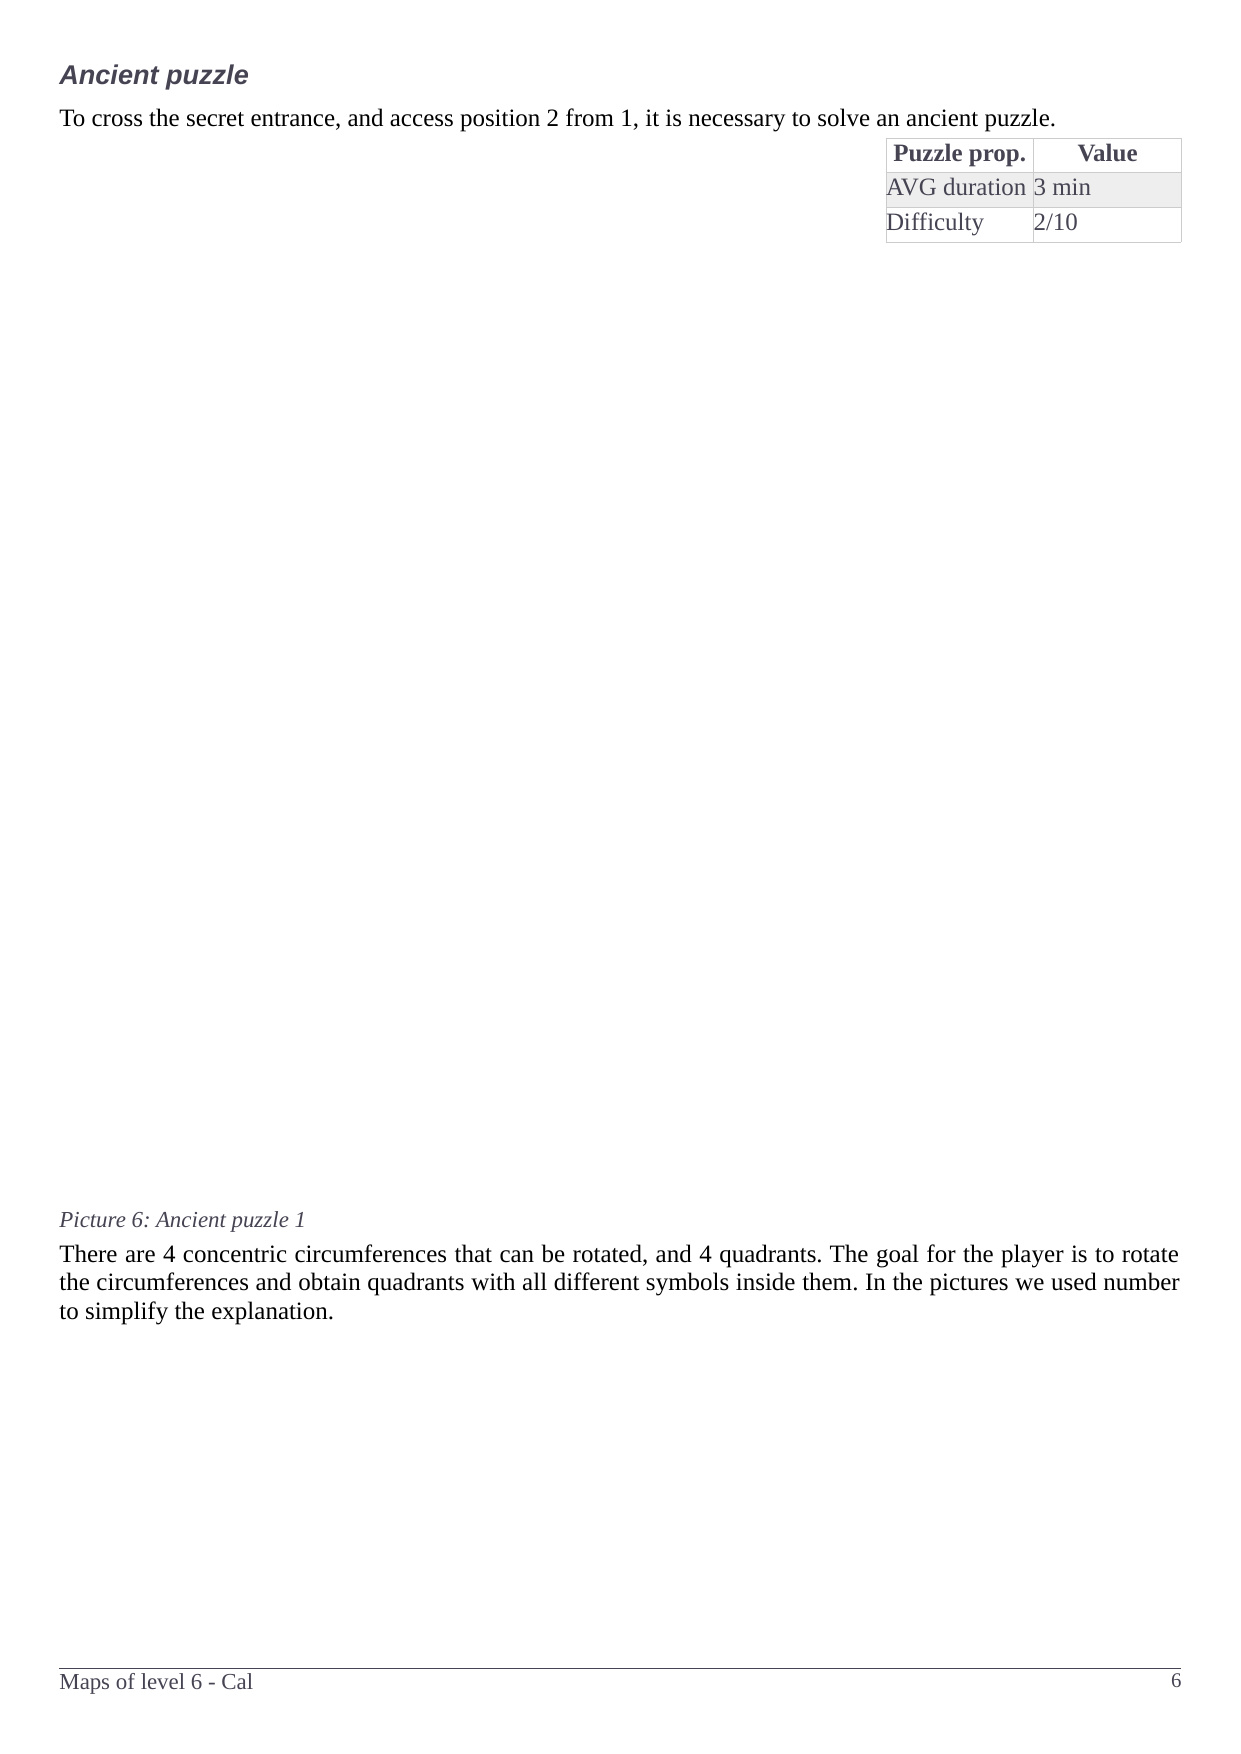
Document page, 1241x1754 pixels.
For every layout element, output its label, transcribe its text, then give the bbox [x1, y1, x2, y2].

table_header [64, 1213, 70, 1220]
table_cell 2/10 [1034, 208, 1181, 242]
subtitle Ancient puzzle [59, 59, 1181, 90]
table_header Puzzle prop. [887, 139, 1033, 172]
table_cell 3 min [1034, 173, 1181, 207]
text There are 4 concentric circumferences that can be rotated, and 4 quadrants. The goal for the player is to rotate the circumferences and obtain quadrants with all different symbols inside them. In the pictures we used number to simplify the explanation. [59, 1239, 1181, 1325]
table_cell Difficulty [887, 208, 1033, 242]
table_header [886, 243, 1181, 1239]
text To cross the secret entrance, and access position 2 from 1, it is necessary to solve an ancient puzzle. [59, 103, 1181, 132]
table_header [59, 138, 886, 1239]
table_header Value [1034, 139, 1181, 172]
table_cell AVG duration [887, 173, 1033, 207]
